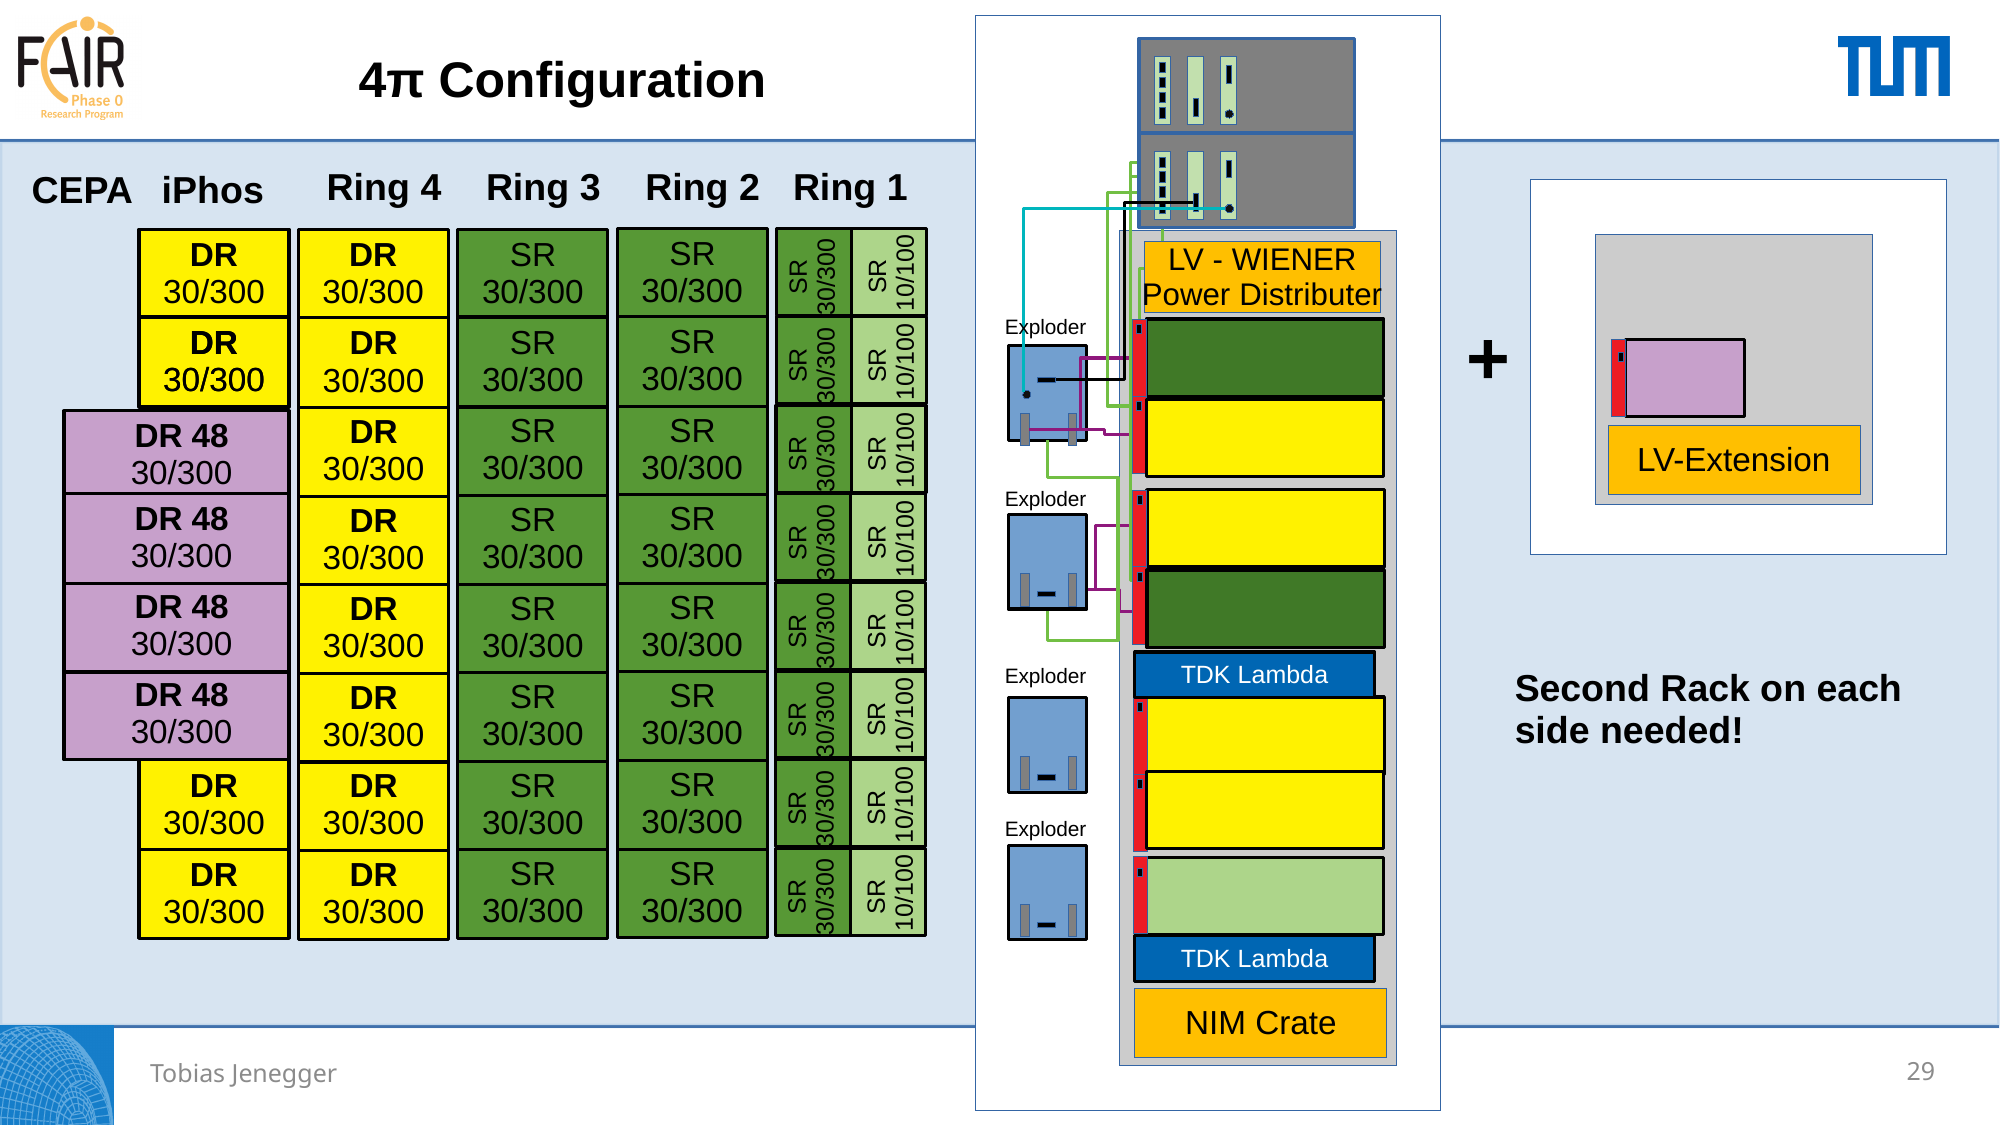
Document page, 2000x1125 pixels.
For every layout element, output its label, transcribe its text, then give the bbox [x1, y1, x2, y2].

text_box Second Rack on each side needed! [1500, 660, 1966, 759]
text_box Ring 3 [471, 159, 622, 216]
text_box SR 30/300 [776, 379, 848, 493]
text_box SR 30/300 [602, 546, 775, 635]
text_box [1530, 179, 1947, 555]
text_box DR 30/300 [290, 317, 464, 459]
text_box DR 30/300 [290, 636, 464, 725]
text_box [847, 405, 855, 581]
text_box [847, 582, 855, 670]
text_box SR 10/100 [854, 803, 926, 984]
text_box [847, 848, 854, 936]
text_box TDK Lambda [1134, 935, 1375, 982]
text_box SR 10/100 [855, 183, 927, 271]
text_box [64, 410, 91, 760]
text_box [975, 15, 1441, 1111]
text_box SR 10/100 [855, 626, 926, 714]
text_box SR 10/100 [855, 271, 927, 360]
text_box + [1451, 309, 1527, 409]
text_box CEPA [16, 161, 167, 219]
text_box DR 30/300 [124, 759, 305, 849]
text_box Exploder [990, 308, 1114, 370]
text_box LV - WIENER Power Distributer [1144, 241, 1381, 313]
text_box Exploder [990, 810, 1114, 873]
text_box SR 30/300 [775, 822, 847, 972]
text_box SR 30/300 [776, 468, 847, 557]
text_box SR 10/100 [855, 448, 927, 537]
text_box SR 30/300 [776, 291, 848, 379]
text_box 4π Configuration [45, 45, 1081, 116]
text_box LV-Extension [1608, 425, 1861, 495]
text_box NIM Crate [1134, 988, 1387, 1058]
text_box DR 48 30/300 [91, 584, 272, 672]
text_box DR 30/300 [305, 849, 464, 991]
text_box DR 30/300 [124, 229, 305, 316]
text_box SR 30/300 [464, 458, 602, 547]
text_box [848, 228, 855, 404]
text_box SR 30/300 [602, 316, 776, 457]
text_box SR 30/300 [776, 202, 848, 291]
text_box SR 30/300 [464, 724, 602, 813]
text_box SR 10/100 [855, 537, 927, 718]
text_box SR 30/300 [464, 547, 602, 635]
text_box Exploder [990, 657, 1114, 719]
text_box TDK Lambda [1134, 652, 1375, 698]
text_box iPhos [167, 161, 297, 219]
text_box SR 10/100 [854, 714, 926, 803]
picture [1838, 36, 1950, 96]
text_box SR 30/300 [602, 457, 776, 546]
text_box SR 30/300 [464, 901, 623, 990]
text_box DR 48 30/300 [91, 493, 272, 584]
text_box [847, 671, 855, 847]
text_box SR 10/100 [855, 360, 927, 448]
text_box SR 30/300 [602, 228, 776, 316]
text_box DR 30/300 [290, 459, 464, 548]
text_box SR 30/300 [464, 229, 602, 316]
text_box SR 30/300 [602, 900, 783, 989]
text_box SR 30/300 [775, 645, 847, 734]
text_box SR 30/300 [464, 813, 602, 901]
text_box DR 48 30/300 [91, 410, 272, 493]
text_box Ring 1 [778, 159, 929, 216]
text_box DR 30/300 [124, 316, 305, 458]
text_box DR 48 30/300 [91, 672, 272, 760]
text_box SR 30/300 [602, 635, 775, 723]
text_box DR 30/300 [290, 548, 464, 636]
text_box [272, 410, 290, 760]
text_box DR 30/300 [305, 813, 464, 849]
text_box SR 30/300 [775, 557, 847, 645]
text_box Ring 2 [630, 159, 778, 216]
text_box SR 30/300 [775, 734, 847, 822]
text_box SR 30/300 [602, 723, 775, 812]
text_box Ring 4 [311, 159, 462, 216]
text_box SR 30/300 [464, 316, 602, 458]
text_box DR 30/300 [290, 725, 464, 813]
text_box DR 30/300 [124, 849, 305, 991]
text_box Exploder [990, 479, 1114, 542]
picture [15, 15, 142, 120]
text_box SR 30/300 [602, 812, 775, 900]
text_box DR 30/300 [305, 229, 464, 317]
text_box SR 30/300 [464, 635, 602, 724]
picture [0, 1025, 114, 1125]
